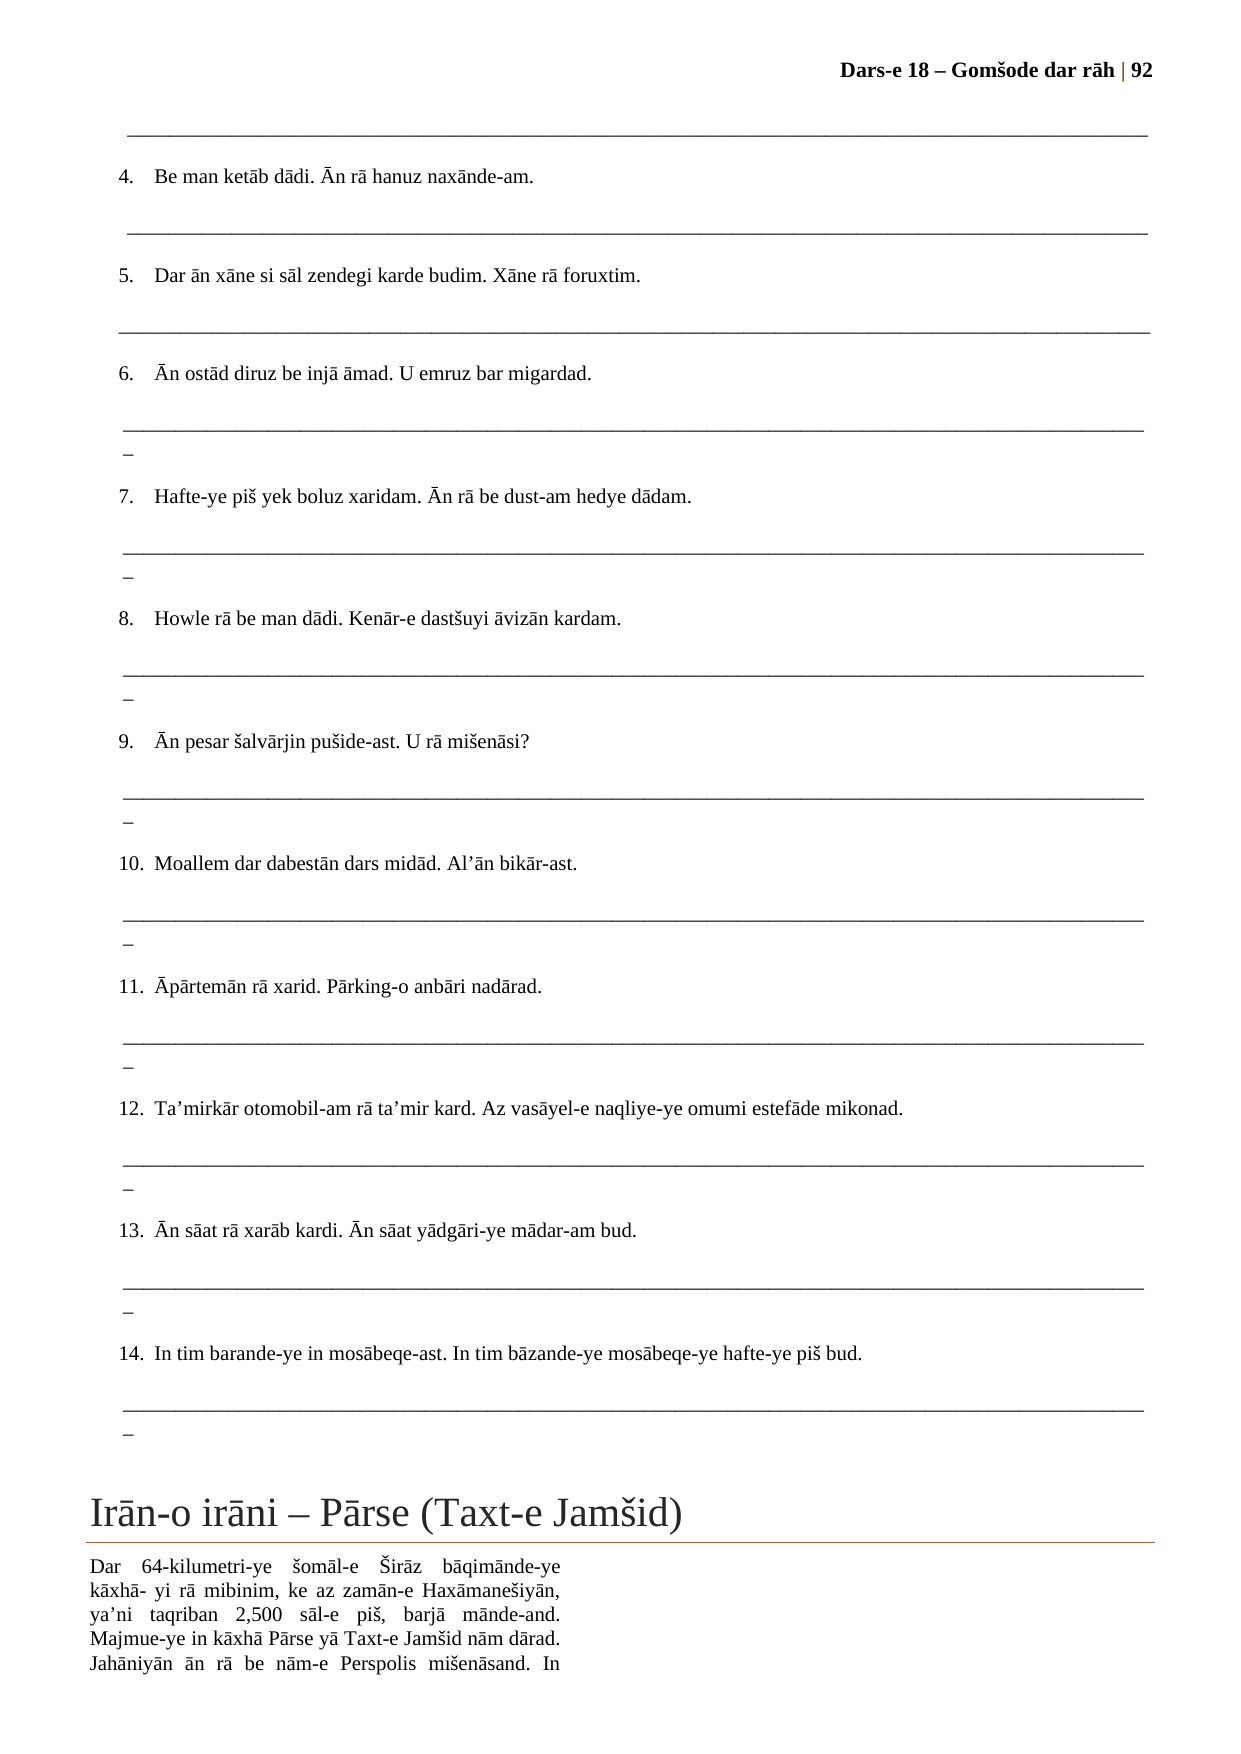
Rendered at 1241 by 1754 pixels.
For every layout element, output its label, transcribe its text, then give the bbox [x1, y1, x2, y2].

list Moallem dar dabestān dars midād. Al’ān bikār‐ast. [118, 851, 1153, 875]
list Be man ketāb dādi. Ān rā hanuz naxānde‐am. [118, 164, 1153, 188]
text ___________________________________________________________________________________________________ [123, 1145, 1153, 1193]
text ___________________________________________________________________________________________________ [123, 1023, 1153, 1071]
list Dar ān xāne si sāl zendegi karde budim. Xāne rā foruxtim. [118, 263, 1153, 287]
list Ān pesar šalvārjin pušide‐ast. U rā mišenāsi? [118, 728, 1153, 753]
list Howle rā be man dādi. Kenār‐e dastšuyi āvizān kardam. [118, 606, 1153, 630]
text ___________________________________________________________________________________________________ [123, 778, 1153, 826]
list Ta’mirkār otomobil‐am rā ta’mir kard. Az vasāyel‐e naqliye‐ye omumi estefāde mikonad. [118, 1096, 1153, 1120]
text ___________________________________________________________________________________________________ [123, 1390, 1153, 1438]
list Ān sāat rā xarāb kardi. Ān sāat yādgāri‐ye mādar‐am bud. [118, 1218, 1153, 1242]
text ___________________________________________________________________________________________________ [119, 312, 1153, 336]
text ___________________________________________________________________________________________________ [123, 1268, 1153, 1316]
list Hafte‐ye piš yek boluz xaridam. Ān rā be dust‐am hedye dādam. [118, 483, 1153, 508]
text ___________________________________________________________________________________________________ [123, 533, 1153, 581]
text __________________________________________________________________________________________________ [127, 115, 1153, 139]
list Ān ostād diruz be injā āmad. U emruz bar migardad. [118, 361, 1153, 385]
text ___________________________________________________________________________________________________ [123, 900, 1153, 948]
text Dar 64‐kilumetri‐ye šomāl‐e Širāz bāqimānde‐ye kāxhā‐ yi rā mibinim, ke az zamān‐e Haxāmanešiyān, ya’ni taqriban 2,500 sāl‐e piš, barjā mānde‐and. Majmue‐ye in kāxhā Pārse yā Taxt‐e Jamšid nām dārad. Jahāniyān ān rā be nām‐e Perspolis mišenāsand. In [89, 1554, 561, 1674]
text __________________________________________________________________________________________________ [127, 213, 1153, 237]
text Irān‐o irāni – Pārse (Taxt‐e Jamšid) [89, 1487, 1153, 1535]
list In tim barande‐ye in mosābeqe‐ast. In tim bāzande‐ye mosābeqe‐ye hafte‐ye piš bud. [118, 1341, 1153, 1365]
text ___________________________________________________________________________________________________ [123, 410, 1153, 458]
text Dars‐e 18 – Gomšode dar rāh | 92 [89, 57, 1153, 82]
text ___________________________________________________________________________________________________ [123, 655, 1153, 703]
list Āpārtemān rā xarid. Pārking‐o anbāri nadārad. [118, 973, 1153, 998]
